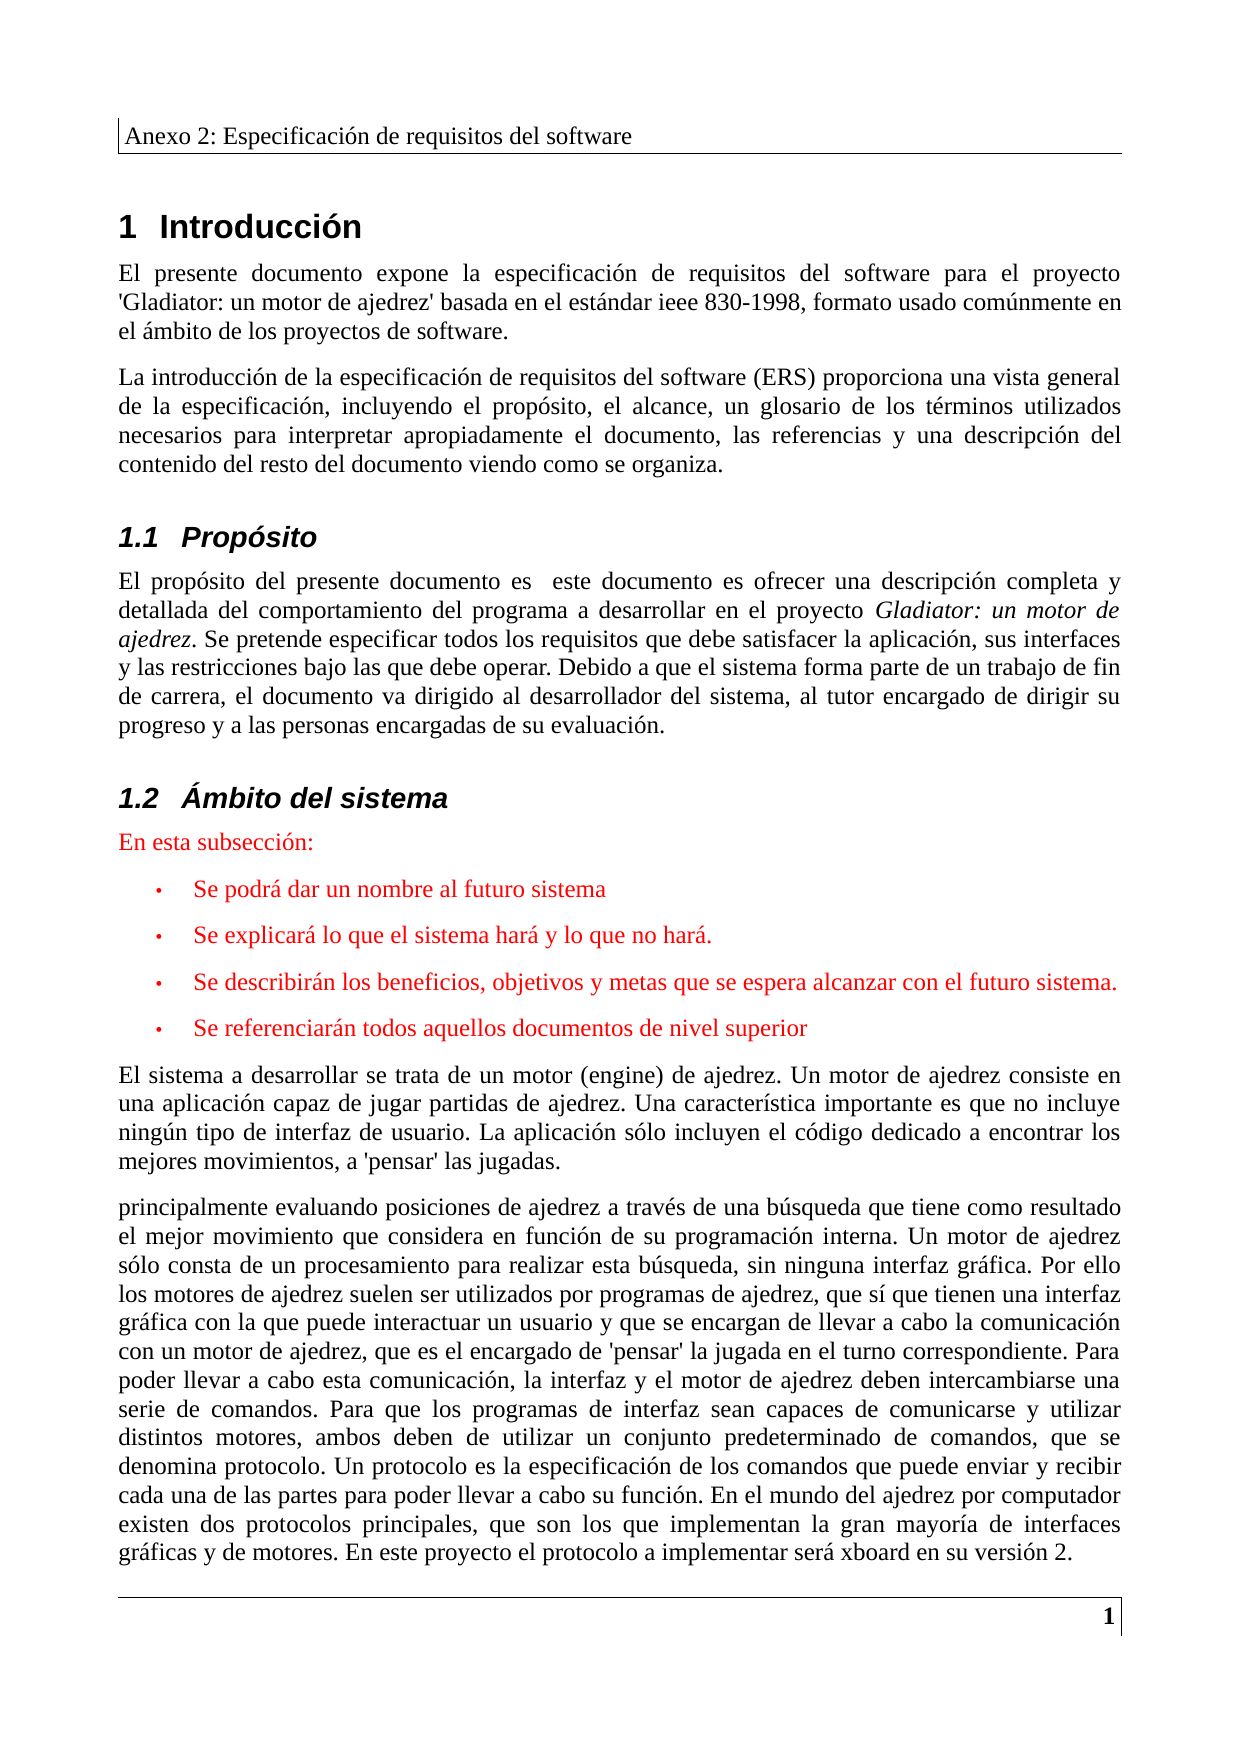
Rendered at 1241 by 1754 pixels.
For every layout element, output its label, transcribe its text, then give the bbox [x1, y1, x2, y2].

list Se explicará lo que el sistema hará y lo que no hará. [156, 920, 1122, 949]
subtitle Propósito [118, 520, 1122, 554]
list Se podrá dar un nombre al futuro sistema [156, 874, 1122, 903]
list Se referenciarán todos aquellos documentos de nivel superior [156, 1013, 1122, 1042]
subtitle Introducción [118, 207, 1122, 246]
text En esta subsección: [118, 827, 1122, 856]
text principalmente evaluando posiciones de ajedrez a través de una búsqueda que tiene como resultado el mejor movimiento que considera en función de su programación interna. Un motor de ajedrez sólo consta de un procesamiento para realizar esta búsqueda, sin ninguna interfaz gráfica. Por ello los motores de ajedrez suelen ser utilizados por programas de ajedrez, que sí que tienen una interfaz gráfica con la que puede interactuar un usuario y que se encargan de llevar a cabo la comunicación con un motor de ajedrez, que es el encargado de 'pensar' la jugada en el turno correspondiente. Para poder llevar a cabo esta comunicación, la interfaz y el motor de ajedrez deben intercambiarse una serie de comandos. Para que los programas de interfaz sean capaces de comunicarse y utilizar distintos motores, ambos deben de utilizar un conjunto predeterminado de comandos, que se denomina protocolo. Un protocolo es la especificación de los comandos que puede enviar y recibir cada una de las partes para poder llevar a cabo su función. En el mundo del ajedrez por computador existen dos protocolos principales, que son los que implementan la gran mayoría de interfaces gráficas y de motores. En este proyecto el protocolo a implementar será xboard en su versión 2. [118, 1192, 1122, 1566]
text La introducción de la especificación de requisitos del software (ERS) proporciona una vista general de la especificación, incluyendo el propósito, el alcance, un glosario de los términos utilizados necesarios para interpretar apropiadamente el documento, las referencias y una descripción del contenido del resto del documento viendo como se organiza. [118, 362, 1122, 477]
text El presente documento expone la especificación de requisitos del software para el proyecto 'Gladiator: un motor de ajedrez' basada en el estándar ieee 830-1998, formato usado comúnmente en el ámbito de los proyectos de software. [118, 258, 1122, 345]
text El sistema a desarrollar se trata de un motor (engine) de ajedrez. Un motor de ajedrez consiste en una aplicación capaz de jugar partidas de ajedrez. Una característica importante es que no incluye ningún tipo de interfaz de usuario. La aplicación sólo incluyen el código dedicado a encontrar los mejores movimientos, a 'pensar' las jugadas. [118, 1060, 1122, 1175]
subtitle Ámbito del sistema [118, 781, 1122, 815]
list Se describirán los beneficios, objetivos y metas que se espera alcanzar con el futuro sistema. [156, 967, 1122, 996]
text El propósito del presente documento es este documento es ofrecer una descripción completa y detallada del comportamiento del programa a desarrollar en el proyecto Gladiator: un motor de ajedrez. Se pretende especificar todos los requisitos que debe satisfacer la aplicación, sus interfaces y las restricciones bajo las que debe operar. Debido a que el sistema forma parte de un trabajo de fin de carrera, el documento va dirigido al desarrollador del sistema, al tutor encargado de dirigir su progreso y a las personas encargadas de su evaluación. [118, 566, 1122, 739]
